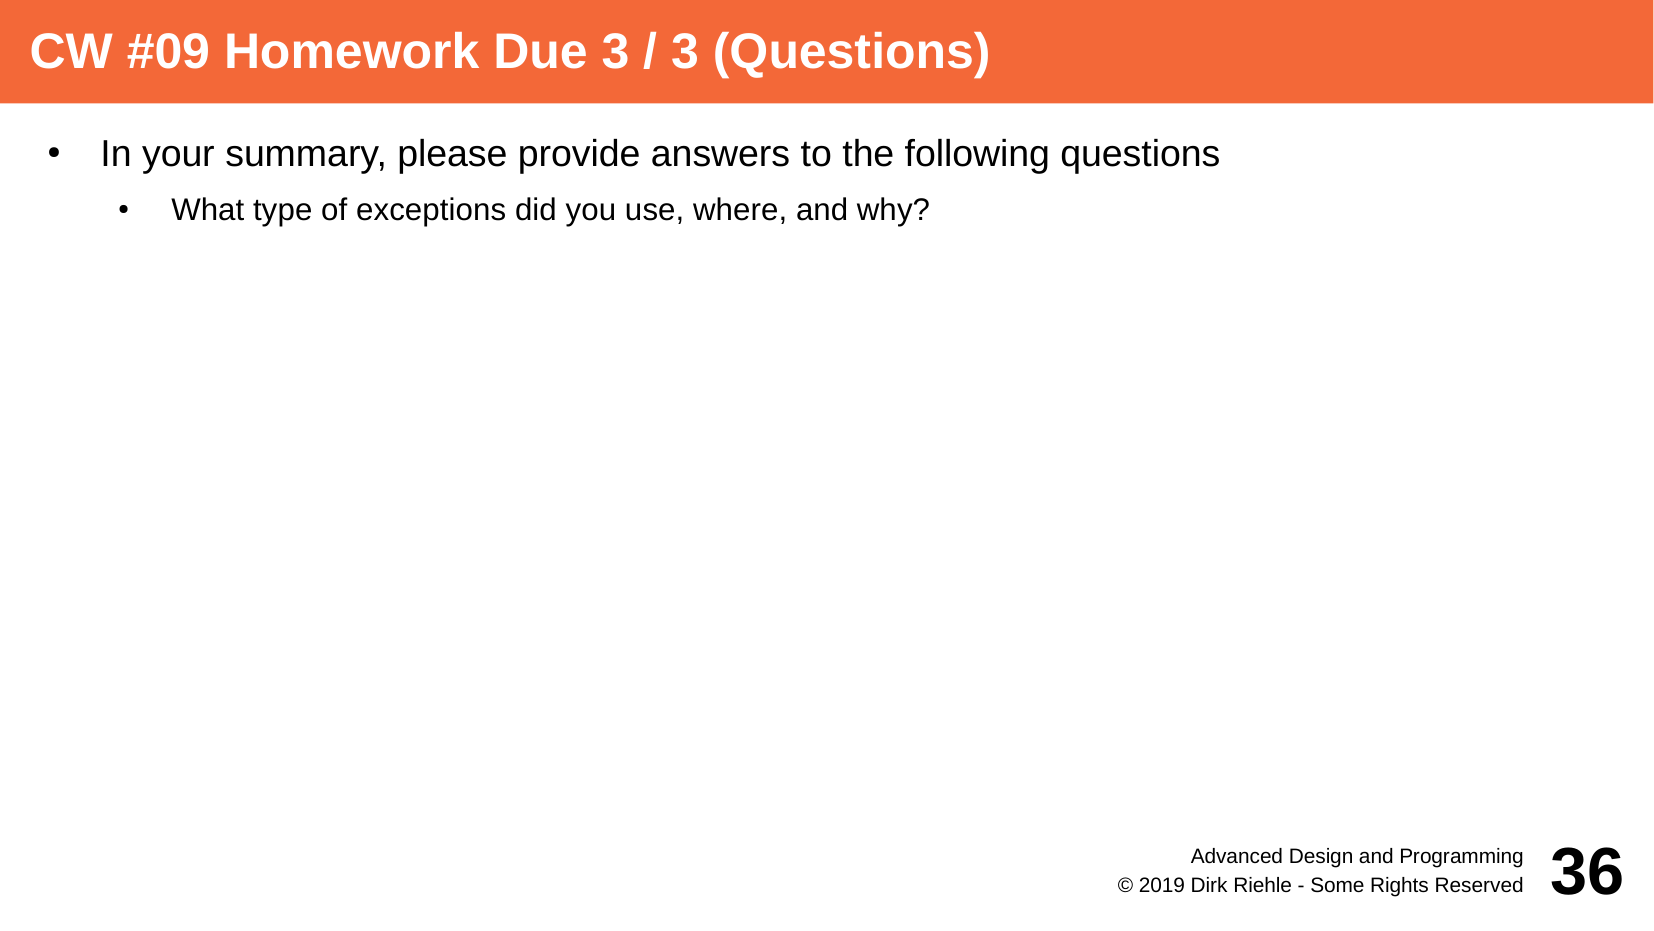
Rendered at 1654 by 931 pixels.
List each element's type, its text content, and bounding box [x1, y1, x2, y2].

list In your summary, please provide answers to the following questions What type of exceptions did you use, where, and why? [29, 132, 1625, 813]
title CW #09 Homework Due 3 / 3 (Questions) [0, 0, 1654, 104]
